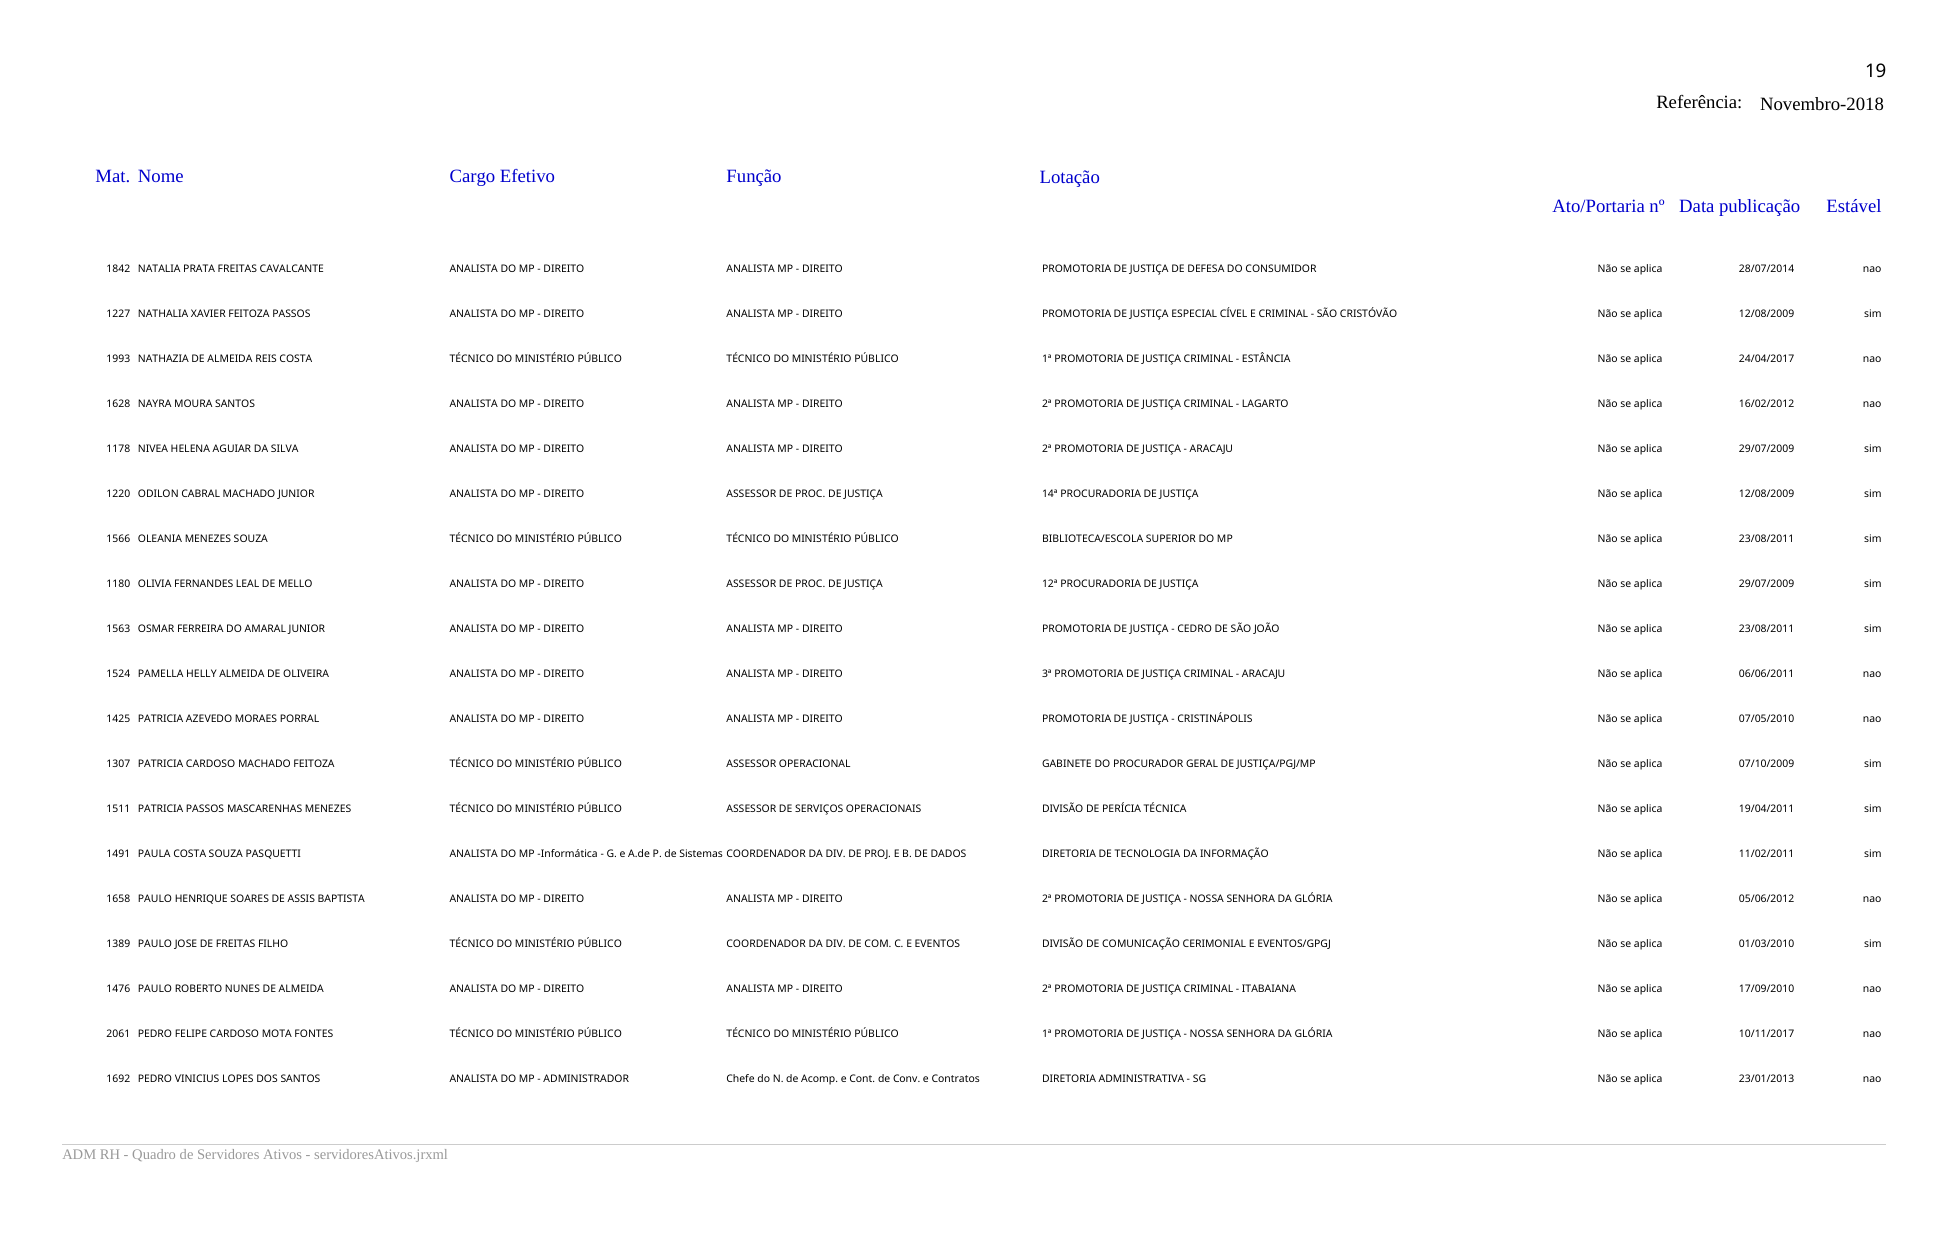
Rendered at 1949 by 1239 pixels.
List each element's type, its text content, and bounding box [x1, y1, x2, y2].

table_cell nao [1803, 981, 1881, 1026]
table_cell [443, 891, 449, 936]
table_cell 1842 [68, 261, 130, 306]
table_cell ANALISTA MP - DIREITO [726, 666, 1030, 711]
table_cell Não se aplica [1547, 351, 1662, 396]
table_cell [1881, 486, 1948, 531]
table_header [1803, 165, 1881, 195]
table_cell [0, 253, 1948, 261]
table_cell [803, 196, 1039, 225]
table_cell 12/08/2009 [1662, 486, 1794, 531]
table_cell COORDENADOR DA DIV. DE COM. C. E EVENTOS [726, 936, 1030, 981]
table_cell ANALISTA MP - DIREITO [726, 981, 1030, 1026]
table_cell Não se aplica [1547, 261, 1662, 306]
table_cell [0, 85, 1948, 91]
table_cell [1794, 936, 1803, 981]
table_cell [0, 621, 68, 666]
table_cell [0, 531, 68, 576]
table_cell 1307 [68, 756, 130, 801]
table_cell sim [1803, 306, 1881, 351]
table_cell [443, 351, 449, 396]
table_cell Não se aplica [1547, 891, 1662, 936]
table_cell [1039, 165, 1196, 225]
table_cell [130, 486, 138, 531]
table_cell [130, 846, 138, 891]
table_cell 11/02/2011 [1662, 846, 1794, 891]
table_cell [130, 576, 138, 621]
table_cell Lotação [1039, 166, 1196, 196]
table_cell [1794, 1071, 1803, 1116]
table_cell [1881, 351, 1948, 396]
table_cell [443, 846, 449, 891]
table_cell [1030, 936, 1042, 981]
table_cell sim [1803, 846, 1881, 891]
table_cell 06/06/2011 [1662, 666, 1794, 711]
table_cell 1178 [68, 441, 130, 486]
table_cell DIVISÃO DE PERÍCIA TÉCNICA [1042, 801, 1538, 846]
table_cell PAULA COSTA SOUZA PASQUETTI [138, 846, 443, 891]
table_cell [1881, 666, 1948, 711]
table_cell Data publicação [1665, 195, 1800, 225]
table_cell Não se aplica [1547, 666, 1662, 711]
table_cell sim [1803, 801, 1881, 846]
table_cell [684, 166, 726, 195]
table_cell [0, 261, 68, 306]
table_cell [1538, 711, 1547, 756]
table_cell Novembro-2018 [1756, 93, 1884, 121]
table_cell 1227 [68, 306, 130, 351]
table_cell ANALISTA MP - DIREITO [726, 261, 1030, 306]
table_cell 23/08/2011 [1662, 531, 1794, 576]
table_cell ANALISTA MP - DIREITO [726, 441, 1030, 486]
table_cell [130, 801, 138, 846]
table_cell Estável [1803, 195, 1881, 225]
table_cell PAULO HENRIQUE SOARES DE ASSIS BAPTISTA [138, 891, 443, 936]
table_cell [1538, 396, 1547, 441]
table_cell COORDENADOR DA DIV. DE PROJ. E B. DE DADOS [726, 846, 1030, 891]
table_cell [684, 196, 726, 225]
table_cell Não se aplica [1547, 576, 1662, 621]
table_cell DIRETORIA ADMINISTRATIVA - SG [1042, 1071, 1538, 1116]
table_cell [130, 441, 138, 486]
table_cell [1030, 846, 1042, 891]
table_cell 05/06/2012 [1662, 891, 1794, 936]
table_cell [1881, 891, 1948, 936]
table_cell Ato/Portaria nº [1529, 195, 1664, 225]
table_cell [1538, 261, 1547, 306]
table_cell ASSESSOR DE SERVIÇOS OPERACIONAIS [726, 801, 1030, 846]
table_cell [443, 981, 449, 1026]
table_cell nao [1803, 1026, 1881, 1071]
table_cell [1030, 306, 1042, 351]
table_cell [1538, 756, 1547, 801]
table_cell sim [1803, 531, 1881, 576]
table_cell [443, 486, 449, 531]
table_cell PAULO JOSE DE FREITAS FILHO [138, 936, 443, 981]
table_cell 19/04/2011 [1662, 801, 1794, 846]
table_cell [1881, 166, 1948, 195]
table_cell [1881, 576, 1948, 621]
table_cell [1794, 396, 1803, 441]
table_cell [1538, 936, 1547, 981]
table_cell [1881, 756, 1948, 801]
table_cell 1524 [68, 666, 130, 711]
table_cell Não se aplica [1547, 981, 1662, 1026]
table_cell Chefe do N. de Acomp. e Cont. de Conv. e Contratos [726, 1071, 1030, 1116]
table_cell sim [1803, 621, 1881, 666]
table_cell [1886, 1144, 1948, 1168]
table_cell [443, 801, 449, 846]
table_cell 1ª PROMOTORIA DE JUSTIÇA CRIMINAL - ESTÂNCIA [1042, 351, 1538, 396]
table_cell nao [1803, 396, 1881, 441]
table_cell [0, 123, 1948, 163]
table_header Função [726, 165, 803, 195]
table_cell TÉCNICO DO MINISTÉRIO PÚBLICO [449, 1026, 723, 1071]
table_cell TÉCNICO DO MINISTÉRIO PÚBLICO [726, 1026, 1030, 1071]
table_cell nao [1803, 891, 1881, 936]
table_cell [443, 1026, 449, 1071]
table_cell [203, 196, 449, 225]
table_cell 1491 [68, 846, 130, 891]
table_cell [443, 756, 449, 801]
table_cell PROMOTORIA DE JUSTIÇA - CRISTINÁPOLIS [1042, 711, 1538, 756]
table_cell ANALISTA DO MP - ADMINISTRADOR [449, 1071, 723, 1116]
table_cell [803, 166, 1039, 195]
table_cell [0, 166, 68, 195]
table_cell ANALISTA DO MP - DIREITO [449, 396, 723, 441]
table_cell [0, 306, 68, 351]
table_cell [1881, 531, 1948, 576]
table_cell BIBLIOTECA/ESCOLA SUPERIOR DO MP [1042, 531, 1538, 576]
table_cell 1628 [68, 396, 130, 441]
table_cell nao [1803, 1071, 1881, 1116]
table_cell 24/04/2017 [1662, 351, 1794, 396]
table_cell [130, 981, 138, 1026]
table_cell PEDRO VINICIUS LOPES DOS SANTOS [138, 1071, 443, 1116]
table_cell Não se aplica [1547, 936, 1662, 981]
table_cell 1563 [68, 621, 130, 666]
table_cell 1ª PROMOTORIA DE JUSTIÇA - NOSSA SENHORA DA GLÓRIA [1042, 1026, 1538, 1071]
table_cell [1538, 351, 1547, 396]
table_cell 17/09/2010 [1662, 981, 1794, 1026]
table_cell [1030, 801, 1042, 846]
table_cell [0, 576, 68, 621]
table_cell [1794, 846, 1803, 891]
table_cell 01/03/2010 [1662, 936, 1794, 981]
table_cell ANALISTA MP - DIREITO [726, 306, 1030, 351]
table_cell PROMOTORIA DE JUSTIÇA DE DEFESA DO CONSUMIDOR [1042, 261, 1538, 306]
table_cell [130, 936, 138, 981]
table_cell [1881, 441, 1948, 486]
table_cell ANALISTA DO MP - DIREITO [449, 486, 723, 531]
table_cell ANALISTA DO MP - DIREITO [449, 261, 723, 306]
table_cell [443, 396, 449, 441]
table_cell [0, 846, 68, 891]
table_cell ASSESSOR OPERACIONAL [726, 756, 1030, 801]
table_cell [0, 93, 1656, 121]
table_cell 12ª PROCURADORIA DE JUSTIÇA [1042, 576, 1538, 621]
table_cell [138, 165, 203, 225]
table_cell 07/05/2010 [1662, 711, 1794, 756]
table_cell [1538, 801, 1547, 846]
table_cell [1030, 576, 1042, 621]
table_cell 1220 [68, 486, 130, 531]
table_cell [1538, 486, 1547, 531]
table_cell 2ª PROMOTORIA DE JUSTIÇA - NOSSA SENHORA DA GLÓRIA [1042, 891, 1538, 936]
table_cell [0, 801, 68, 846]
table_cell ANALISTA DO MP - DIREITO [449, 621, 723, 666]
table_cell nao [1803, 351, 1881, 396]
table_cell Não se aplica [1547, 756, 1662, 801]
table_cell [1794, 891, 1803, 936]
table_cell PATRICIA PASSOS MASCARENHAS MENEZES [138, 801, 443, 846]
table_cell 10/11/2017 [1662, 1026, 1794, 1071]
table_cell [443, 666, 449, 711]
table_cell [0, 441, 68, 486]
table_cell 1425 [68, 711, 130, 756]
table_cell NATHALIA XAVIER FEITOZA PASSOS [138, 306, 443, 351]
table_cell 1511 [68, 801, 130, 846]
table_cell [1881, 261, 1948, 306]
table_cell [130, 351, 138, 396]
table_cell [1196, 166, 1529, 195]
table_cell GABINETE DO PROCURADOR GERAL DE JUSTIÇA/PGJ/MP [1042, 756, 1538, 801]
table_cell TÉCNICO DO MINISTÉRIO PÚBLICO [726, 351, 1030, 396]
table_cell [1030, 711, 1042, 756]
table_cell ODILON CABRAL MACHADO JUNIOR [138, 486, 443, 531]
table_cell ANALISTA DO MP - DIREITO [449, 711, 723, 756]
table_cell [0, 196, 68, 225]
table_cell [1794, 261, 1803, 306]
table_cell [443, 261, 449, 306]
table_cell ASSESSOR DE PROC. DE JUSTIÇA [726, 576, 1030, 621]
table_cell PAULO ROBERTO NUNES DE ALMEIDA [138, 981, 443, 1026]
table_cell 19 [1731, 57, 1886, 84]
table_cell NAYRA MOURA SANTOS [138, 396, 443, 441]
table_cell [1881, 396, 1948, 441]
table_cell [1881, 1071, 1948, 1116]
table_cell [443, 936, 449, 981]
table_cell [443, 1071, 449, 1116]
table_cell [1538, 891, 1547, 936]
table_cell PEDRO FELIPE CARDOSO MOTA FONTES [138, 1026, 443, 1071]
table_cell [0, 936, 68, 981]
table_cell PATRICIA AZEVEDO MORAES PORRAL [138, 711, 443, 756]
table_cell TÉCNICO DO MINISTÉRIO PÚBLICO [726, 531, 1030, 576]
table_cell [443, 306, 449, 351]
table_cell 2ª PROMOTORIA DE JUSTIÇA CRIMINAL - LAGARTO [1042, 396, 1538, 441]
table_cell [1538, 306, 1547, 351]
table_cell ANALISTA MP - DIREITO [726, 621, 1030, 666]
table_header Mat. [68, 165, 130, 195]
table_cell [1030, 351, 1042, 396]
table_cell [0, 486, 68, 531]
table_cell [130, 396, 138, 441]
table_cell 23/08/2011 [1662, 621, 1794, 666]
table_cell ANALISTA DO MP - DIREITO [449, 306, 723, 351]
table_cell 1692 [68, 1071, 130, 1116]
table_cell [130, 166, 138, 195]
table_cell [130, 756, 138, 801]
table_cell DIVISÃO DE COMUNICAÇÃO CERIMONIAL E EVENTOS/GPGJ [1042, 936, 1538, 981]
table_cell PAMELLA HELLY ALMEIDA DE OLIVEIRA [138, 666, 443, 711]
table_cell [0, 756, 68, 801]
table_cell [1030, 981, 1042, 1026]
table_cell [130, 196, 138, 225]
table_cell [1886, 57, 1948, 84]
table_cell ANALISTA MP - DIREITO [726, 396, 1030, 441]
table_cell Não se aplica [1547, 441, 1662, 486]
table_cell Não se aplica [1547, 396, 1662, 441]
table_cell Não se aplica [1547, 621, 1662, 666]
table_cell [0, 891, 68, 936]
table_cell OLIVIA FERNANDES LEAL DE MELLO [138, 576, 443, 621]
table_cell [1030, 396, 1042, 441]
table_cell 28/07/2014 [1662, 261, 1794, 306]
table_cell [1529, 165, 1664, 225]
table_cell [1196, 196, 1529, 225]
table_cell [1030, 666, 1042, 711]
table_cell [443, 441, 449, 486]
table_cell sim [1803, 936, 1881, 981]
table_cell 16/02/2012 [1662, 396, 1794, 441]
table_cell nao [1803, 261, 1881, 306]
table_cell 1476 [68, 981, 130, 1026]
table_cell Não se aplica [1547, 486, 1662, 531]
table_cell [1665, 165, 1800, 225]
table_cell [0, 1026, 68, 1071]
table_cell [0, 1071, 68, 1116]
table_cell 07/10/2009 [1662, 756, 1794, 801]
table_cell [130, 621, 138, 666]
table_cell nao [1803, 666, 1881, 711]
table_cell 14ª PROCURADORIA DE JUSTIÇA [1042, 486, 1538, 531]
table_cell [0, 711, 68, 756]
table_cell 23/01/2013 [1662, 1071, 1794, 1116]
table_cell [1881, 711, 1948, 756]
table_cell [1538, 1071, 1547, 1116]
table_cell 2061 [68, 1026, 130, 1071]
table_cell Não se aplica [1547, 531, 1662, 576]
table_cell sim [1803, 576, 1881, 621]
table_cell [1794, 306, 1803, 351]
table_cell [0, 981, 68, 1026]
table_cell DIRETORIA DE TECNOLOGIA DA INFORMAÇÃO [1042, 846, 1538, 891]
table_cell 1389 [68, 936, 130, 981]
table_cell [443, 621, 449, 666]
table_cell [130, 531, 138, 576]
table_cell [0, 244, 1948, 253]
table_cell NIVEA HELENA AGUIAR DA SILVA [138, 441, 443, 486]
table_cell 1566 [68, 531, 130, 576]
table_cell sim [1803, 486, 1881, 531]
table_cell [1794, 621, 1803, 666]
table_cell [130, 1071, 138, 1116]
table_cell NATALIA PRATA FREITAS CAVALCANTE [138, 261, 443, 306]
table_cell [1030, 1026, 1042, 1071]
table_cell ANALISTA DO MP - DIREITO [449, 981, 723, 1026]
table_cell [1794, 441, 1803, 486]
table_cell [1881, 801, 1948, 846]
table_cell OSMAR FERREIRA DO AMARAL JUNIOR [138, 621, 443, 666]
table_cell nao [1803, 711, 1881, 756]
table_cell [130, 1026, 138, 1071]
table_cell [1538, 1026, 1547, 1071]
table_cell Não se aplica [1547, 711, 1662, 756]
table_header Nome [138, 165, 203, 195]
table_cell Não se aplica [1547, 801, 1662, 846]
table_cell TÉCNICO DO MINISTÉRIO PÚBLICO [449, 531, 723, 576]
table_cell [1881, 306, 1948, 351]
table_cell ANALISTA DO MP - DIREITO [449, 666, 723, 711]
table_cell [1881, 196, 1948, 225]
table_cell [130, 666, 138, 711]
table_cell Referência: [1656, 91, 1754, 123]
table_cell 2ª PROMOTORIA DE JUSTIÇA - ARACAJU [1042, 441, 1538, 486]
table_cell 1993 [68, 351, 130, 396]
table_cell [1881, 846, 1948, 891]
table_cell [130, 306, 138, 351]
table_cell [0, 225, 1948, 244]
table_cell [1881, 621, 1948, 666]
table_cell [1794, 531, 1803, 576]
table_cell 29/07/2009 [1662, 441, 1794, 486]
table_cell 3ª PROMOTORIA DE JUSTIÇA CRIMINAL - ARACAJU [1042, 666, 1538, 711]
table_cell [1881, 936, 1948, 981]
table_cell [1881, 981, 1948, 1026]
table_cell [1794, 1026, 1803, 1071]
table_header Cargo Efetivo [449, 165, 684, 195]
table_cell ANALISTA MP - DIREITO [726, 891, 1030, 936]
table_cell [0, 396, 68, 441]
table_cell [1538, 531, 1547, 576]
table_cell [1030, 891, 1042, 936]
table_cell ANALISTA DO MP - DIREITO [449, 891, 723, 936]
table_cell [203, 166, 449, 195]
table_cell [1794, 756, 1803, 801]
table_cell Não se aplica [1547, 306, 1662, 351]
table_cell OLEANIA MENEZES SOUZA [138, 531, 443, 576]
table_cell [443, 711, 449, 756]
table_cell ANALISTA DO MP - DIREITO [449, 576, 723, 621]
table_cell TÉCNICO DO MINISTÉRIO PÚBLICO [449, 756, 723, 801]
table_cell [1794, 576, 1803, 621]
table_cell [1030, 621, 1042, 666]
table_cell ADM RH - Quadro de Servidores Ativos - servidoresAtivos.jrxml [62, 1145, 1886, 1168]
table_cell Não se aplica [1547, 1026, 1662, 1071]
table_cell 12/08/2009 [1662, 306, 1794, 351]
table_cell [0, 666, 68, 711]
table_cell 29/07/2009 [1662, 576, 1794, 621]
table_cell Não se aplica [1547, 846, 1662, 891]
table_cell [1030, 261, 1042, 306]
table_cell PROMOTORIA DE JUSTIÇA ESPECIAL CÍVEL E CRIMINAL - SÃO CRISTÓVÃO [1042, 306, 1538, 351]
table_header [1665, 165, 1800, 195]
table_cell [1030, 1071, 1042, 1116]
table_cell [1884, 93, 1948, 121]
table_cell [0, 1116, 1948, 1144]
table_cell PATRICIA CARDOSO MACHADO FEITOZA [138, 756, 443, 801]
table_cell sim [1803, 756, 1881, 801]
table_cell [443, 576, 449, 621]
table_cell ANALISTA MP - DIREITO [726, 711, 1030, 756]
table_cell [1030, 531, 1042, 576]
table_cell TÉCNICO DO MINISTÉRIO PÚBLICO [449, 801, 723, 846]
table_cell NATHAZIA DE ALMEIDA REIS COSTA [138, 351, 443, 396]
table_cell [1538, 576, 1547, 621]
table_cell TÉCNICO DO MINISTÉRIO PÚBLICO [449, 351, 723, 396]
table_cell [1538, 846, 1547, 891]
table_cell [1794, 486, 1803, 531]
table_cell Não se aplica [1547, 1071, 1662, 1116]
table_cell [1803, 165, 1881, 225]
table_cell sim [1803, 441, 1881, 486]
table_cell [726, 165, 803, 225]
table_cell [1538, 666, 1547, 711]
table_cell [1030, 486, 1042, 531]
table_cell [130, 711, 138, 756]
table_cell 1180 [68, 576, 130, 621]
table_cell [1538, 981, 1547, 1026]
table_cell [0, 57, 1731, 84]
table_cell [1881, 1026, 1948, 1071]
table_cell ANALISTA DO MP - DIREITO [449, 441, 723, 486]
table_cell [1538, 441, 1547, 486]
table_cell [1030, 756, 1042, 801]
table_header [0, 0, 1948, 57]
table_cell 1658 [68, 891, 130, 936]
table_cell [1794, 801, 1803, 846]
table_cell 2ª PROMOTORIA DE JUSTIÇA CRIMINAL - ITABAIANA [1042, 981, 1538, 1026]
table_cell PROMOTORIA DE JUSTIÇA - CEDRO DE SÃO JOÃO [1042, 621, 1538, 666]
table_cell [130, 261, 138, 306]
table_cell [1030, 441, 1042, 486]
table_cell [130, 891, 138, 936]
table_cell [443, 531, 449, 576]
table_cell ASSESSOR DE PROC. DE JUSTIÇA [726, 486, 1030, 531]
table_cell TÉCNICO DO MINISTÉRIO PÚBLICO [449, 936, 723, 981]
table_cell [1794, 351, 1803, 396]
table_cell [449, 165, 684, 225]
table_header [1529, 165, 1664, 195]
table_cell ANALISTA DO MP -Informática - G. e A.de P. de Sistemas [449, 846, 723, 891]
table_cell [68, 165, 130, 225]
table_cell [1794, 666, 1803, 711]
table_cell [1794, 981, 1803, 1026]
table_cell [1794, 711, 1803, 756]
table_cell [0, 351, 68, 396]
table_cell [1538, 621, 1547, 666]
table_cell [0, 1144, 62, 1168]
